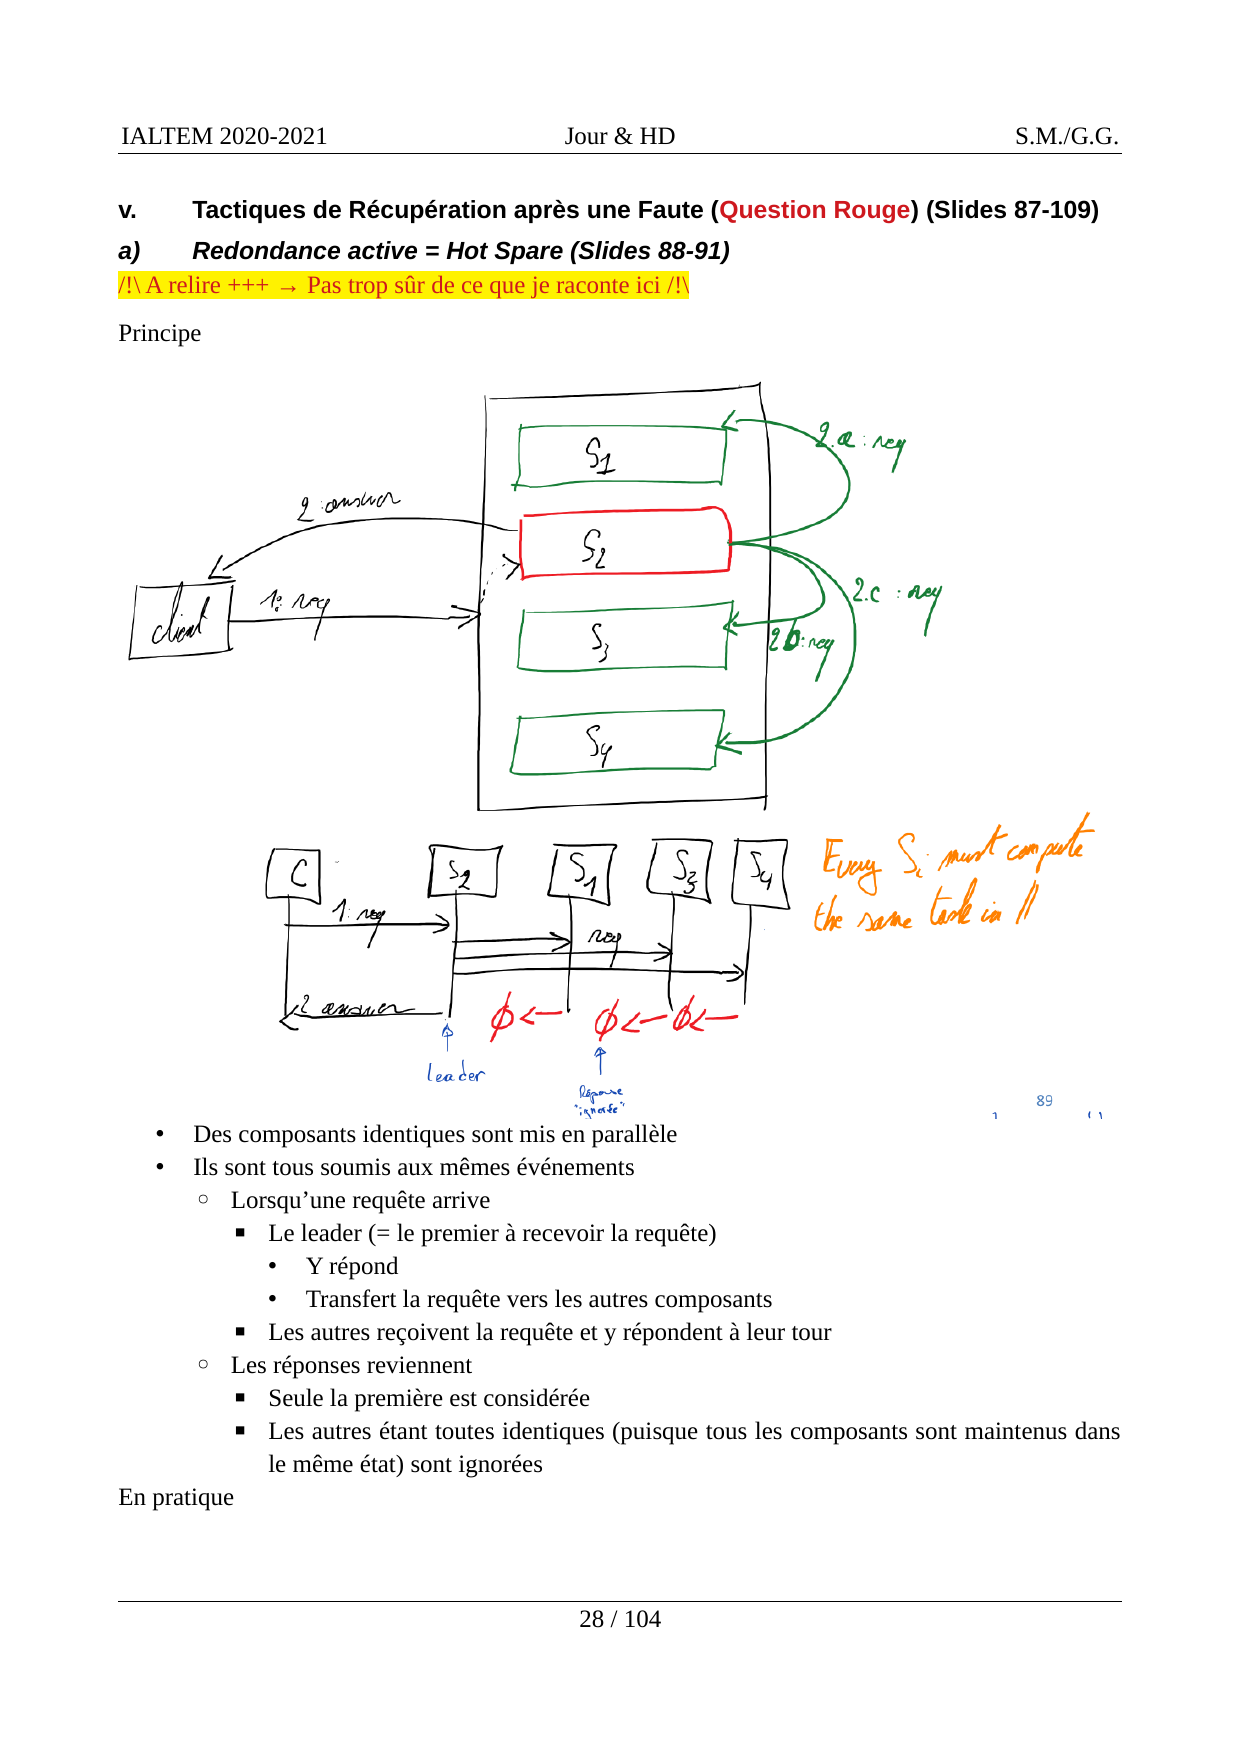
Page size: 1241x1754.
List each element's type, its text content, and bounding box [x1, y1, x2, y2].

list Y répond [268, 1251, 1122, 1279]
picture [118, 365, 1123, 1119]
subtitle Tactiques de Récupération après une Faute (Question Rouge) (Slides 87-109) [118, 195, 1122, 223]
list Ils sont tous soumis aux mêmes événements [156, 1152, 1122, 1181]
list Lorsqu’une requête arrive [193, 1185, 1122, 1213]
list Des composants identiques sont mis en parallèle [156, 1119, 1122, 1147]
list Les réponses reviennent [193, 1350, 1122, 1379]
text En pratique [118, 1482, 1122, 1511]
list Le leader (= le premier à recevoir la requête) [231, 1218, 1122, 1247]
list Transfert la requête vers les autres composants [268, 1284, 1122, 1313]
list Les autres reçoivent la requête et y répondent à leur tour [231, 1317, 1122, 1346]
list Seule la première est considérée [231, 1383, 1122, 1412]
list Les autres étant toutes identiques (puisque tous les composants sont maintenus dans le même état) sont ignorées [231, 1416, 1122, 1478]
subtitle Redondance active = Hot Spare (Slides 88-91) [118, 236, 1122, 264]
text /!\ A relire +++ → Pas trop sûr de ce que je raconte ici /!\ [118, 271, 1122, 299]
text Principe [118, 318, 1122, 347]
